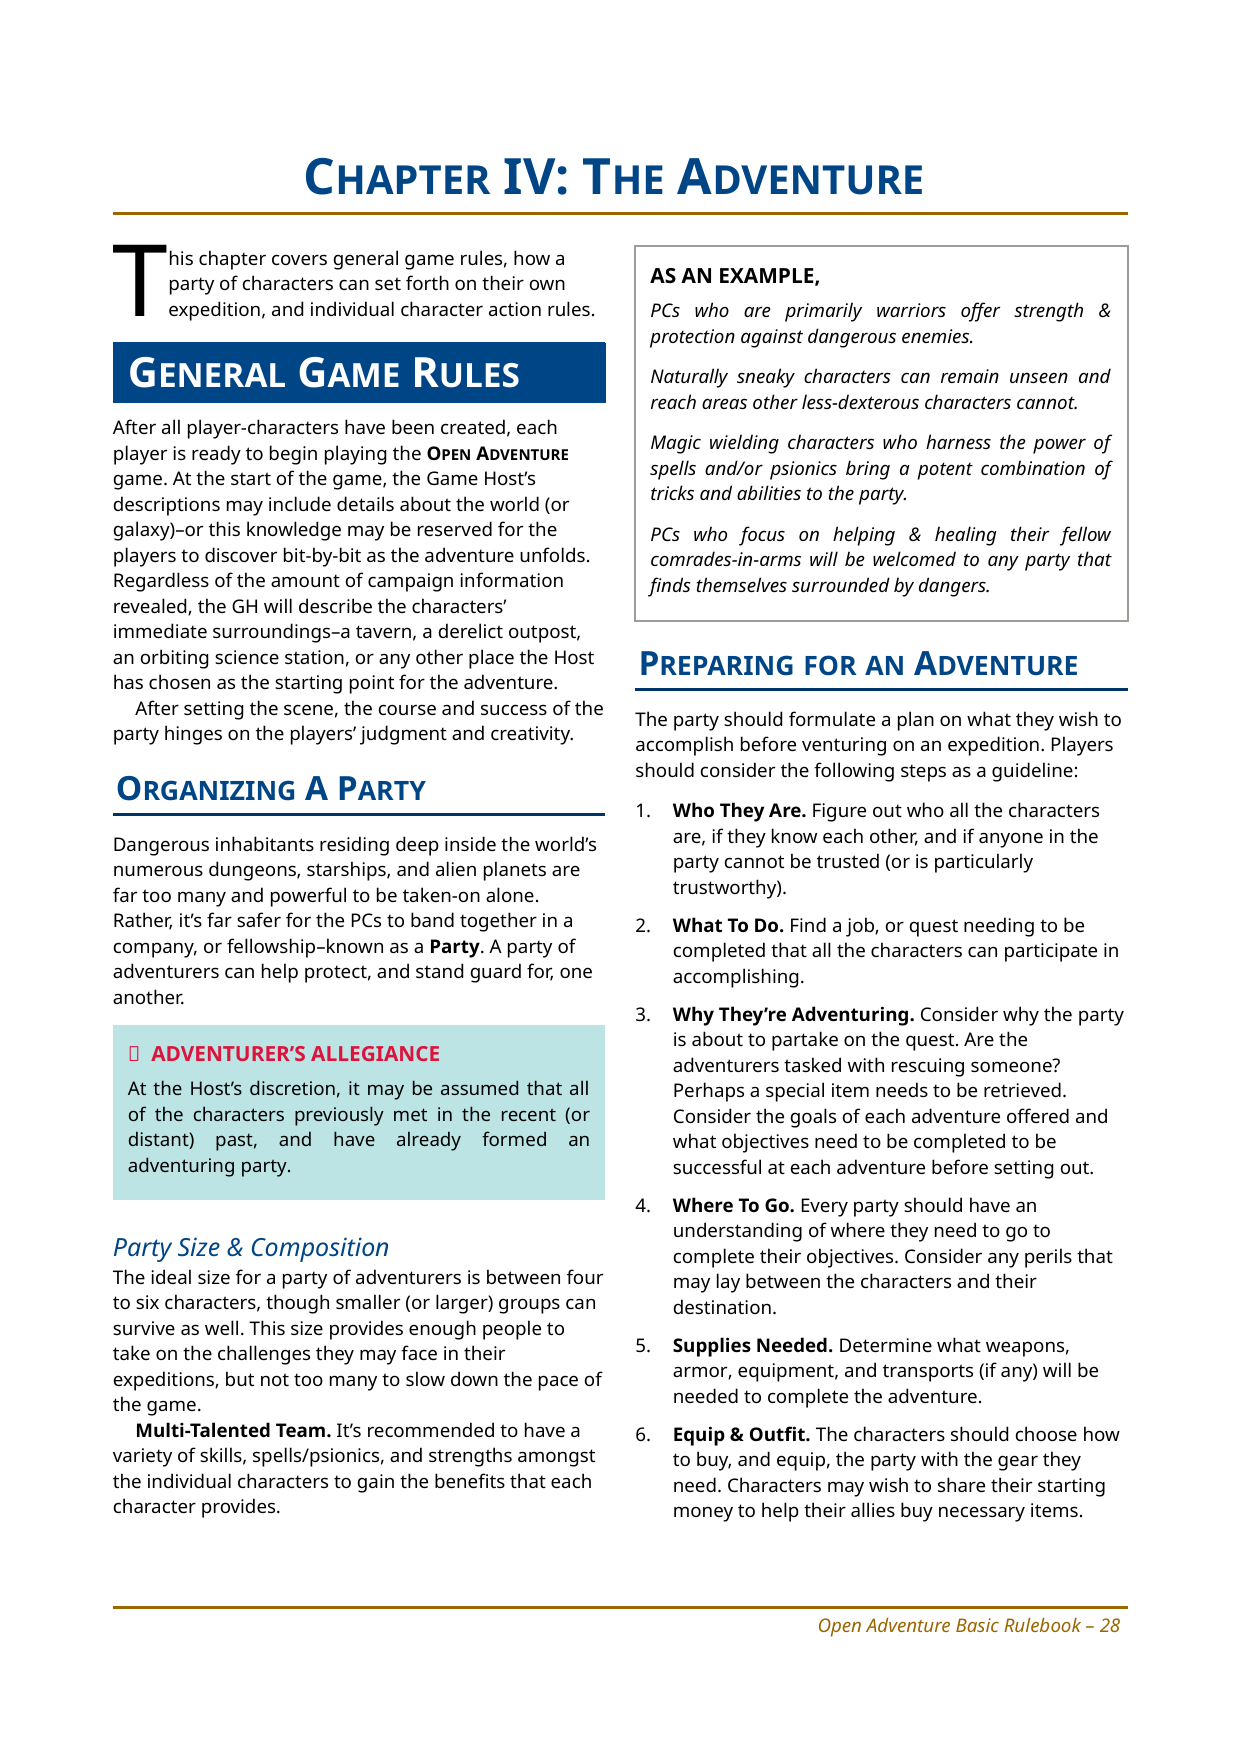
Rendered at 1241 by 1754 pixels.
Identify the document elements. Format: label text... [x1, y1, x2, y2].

list What to Do. Find a job, or quest needing to be completed that all the characters can participate in accomplishing. [635, 912, 1128, 988]
text The party should formulate a plan on what they wish to accomplish before venturing on an expedition. Players should consider the following steps as a guideline: [635, 706, 1128, 783]
list Supplies Needed. Determine what weapons, armor, equipment, and transports (if any) will be needed to complete the adventure. [635, 1332, 1128, 1409]
table_header  Adventurer’s Allegiance At the host’s discretion, it may be assumed that all of the characters previously met in the recent (or distant) past, and have already formed an adventuring party. [113, 1025, 605, 1200]
list Who They Are. Figure out who all the characters are, if they know each other, and if anyone in the party cannot be trusted (or is particularly trustworthy). [635, 798, 1128, 900]
list Why They’re Adventuring. Consider why the party is about to partake on the quest. Are the adventurers tasked with rescuing someone? Perhaps a special item needs to be retrieved. Consider the goals of each adventure offered and what objectives need to be completed to be successful at each adventure before setting out. [635, 1001, 1128, 1179]
table_header As An Example, PCs who are primarily warriors offer strength & protection against dangerous enemies. Naturally sneaky characters can remain unseen and reach areas other less-dexterous characters cannot. Magic wielding characters who harness the power of spells and/or psionics bring a potent combination of tricks and abilities to the party. PCs who focus on helping & healing their fellow comrades-in-arms will be welcomed to any party that finds themselves surrounded by dangers. [636, 247, 1127, 620]
list Equip & Outfit. The characters should choose how to buy, and equip, the party with the gear they need. Characters may wish to share their starting money to help their allies buy necessary items. [635, 1421, 1128, 1523]
text After all player-characters have been created, each player is ready to begin playing the Open Adventure game. At the start of the game, the game host’s descriptions may include details about the world (or galaxy)–or this knowledge may be reserved for the players to discover bit-by-bit as the adventure unfolds. Regardless of the amount of campaign information revealed, the GH will describe the characters’ immediate surroundings–a tavern, a derelict outpost, an orbiting science station, or any other place the Host has chosen as the starting point for the adventure. [113, 414, 605, 695]
subtitle Party Size & Composition [113, 1230, 605, 1264]
subtitle Preparing for an Adventure [635, 637, 1128, 688]
subtitle General Game Rules [114, 344, 605, 402]
list Where to Go. Every party should have an understanding of where they need to go to complete their objectives. Consider any perils that may lay between the characters and their destination. [635, 1192, 1128, 1320]
text Multi-Talented Team. It’s recommended to have a variety of skills, spells/psionics, and strengths amongst the individual characters to gain the benefits that each character provides. [113, 1417, 605, 1519]
subtitle Organizing A Party [113, 761, 605, 813]
text After setting the scene, the course and success of the party hinges on the players’ judgment and creativity. [113, 695, 605, 746]
text This chapter covers general game rules, how a party of characters can set forth on their own expedition, and individual character action rules. [113, 245, 605, 321]
text Dangerous inhabitants residing deep inside the world’s numerous dungeons, starships, and alien planets are far too many and powerful to be taken-on alone. Rather, it’s far safer for the PCs to band together in a company, or fellowship–known as a party. A party of adventurers can help protect, and stand guard for, one another. [113, 831, 605, 1009]
text The ideal size for a party of adventurers is between four to six characters, though smaller (or larger) groups can survive as well. This size provides enough people to take on the challenges they may face in their expeditions, but not too many to slow down the pace of the game. [113, 1264, 605, 1417]
